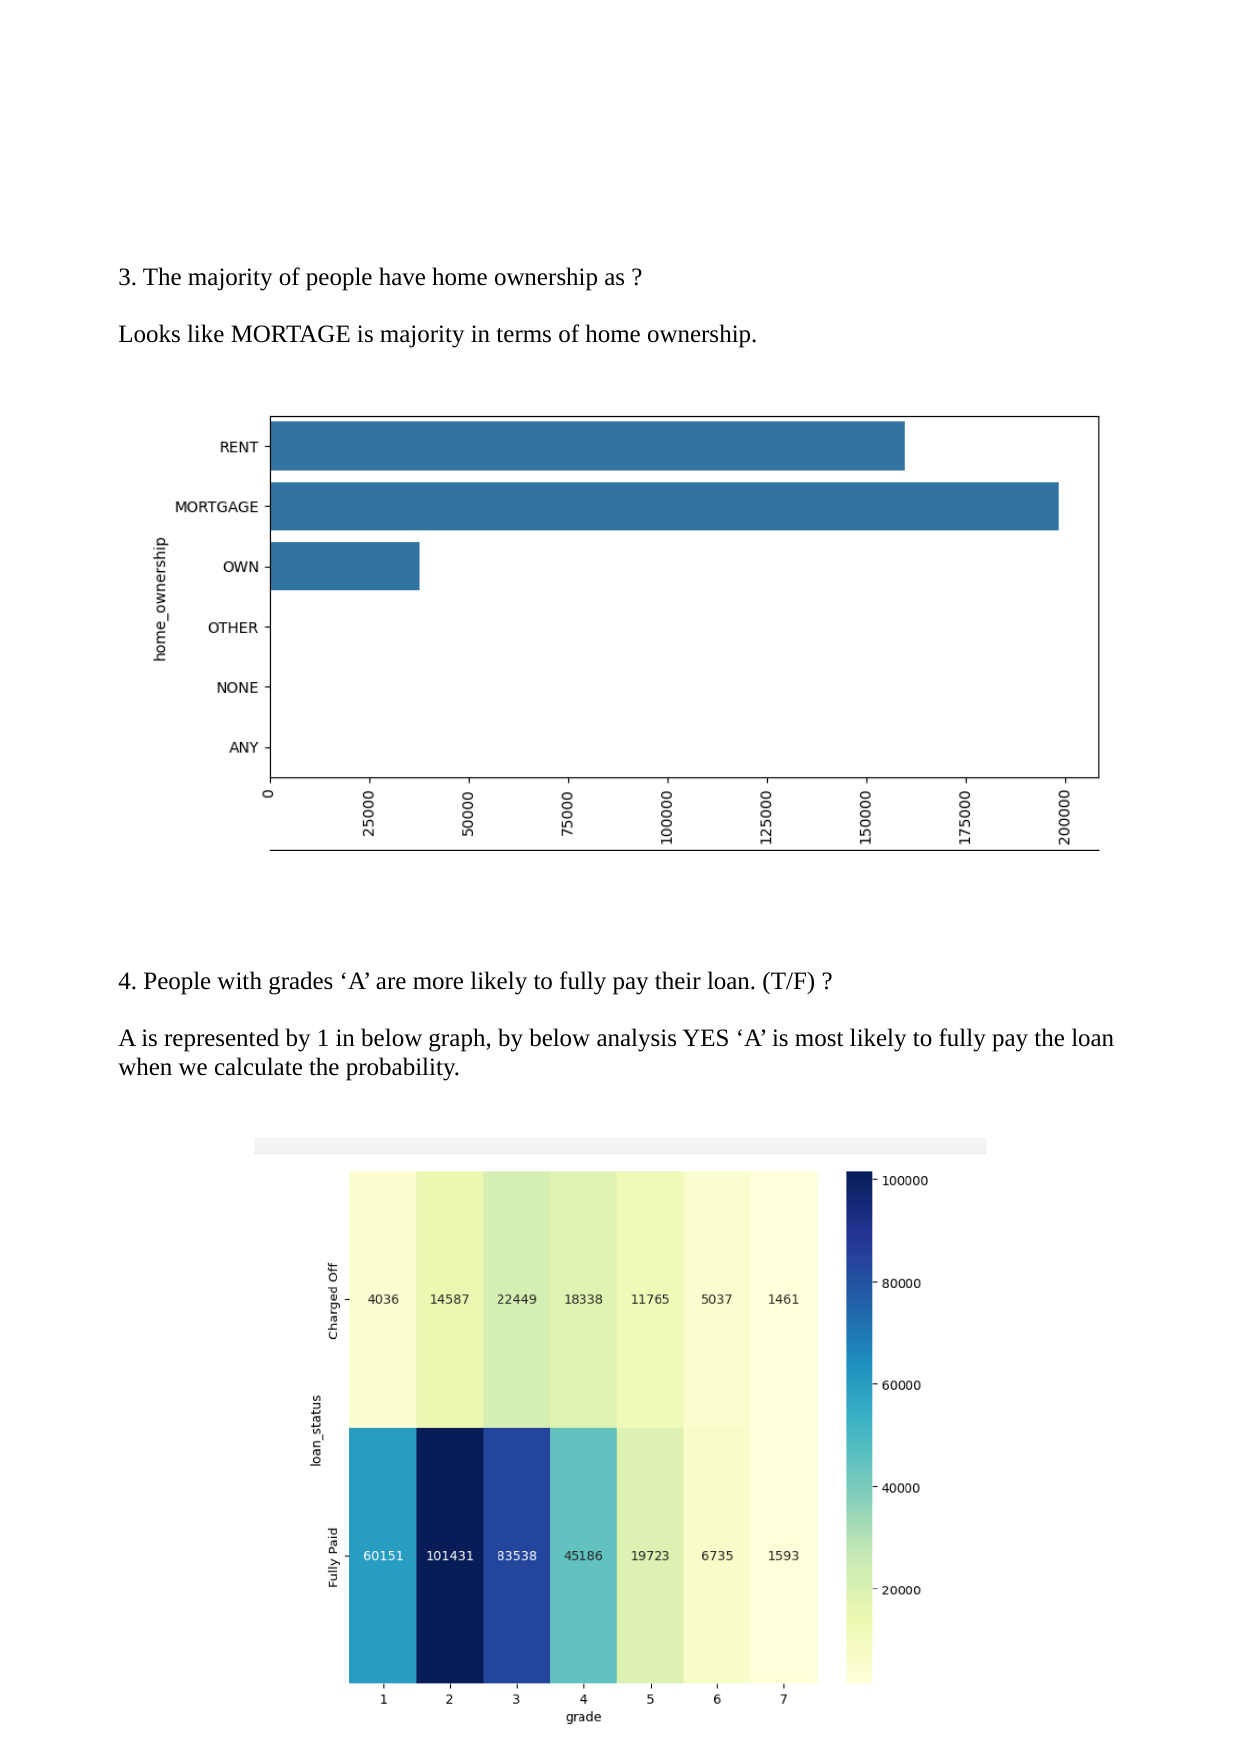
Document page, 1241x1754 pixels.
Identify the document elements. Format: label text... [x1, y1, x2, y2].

text Looks like MORTAGE is majority in terms of home ownership. [118, 319, 1122, 348]
text 3. The majority of people have home ownership as ? [118, 262, 1122, 291]
text A is represented by 1 in below graph, by below analysis YES ‘A’ is most likely to fully pay the loan when we calculate the probability. [118, 1023, 1122, 1081]
picture [254, 1138, 987, 1739]
text 4. People with grades ‘A’ are more likely to fully pay their loan. (T/F) ? [118, 966, 1122, 995]
picture [131, 400, 1109, 851]
